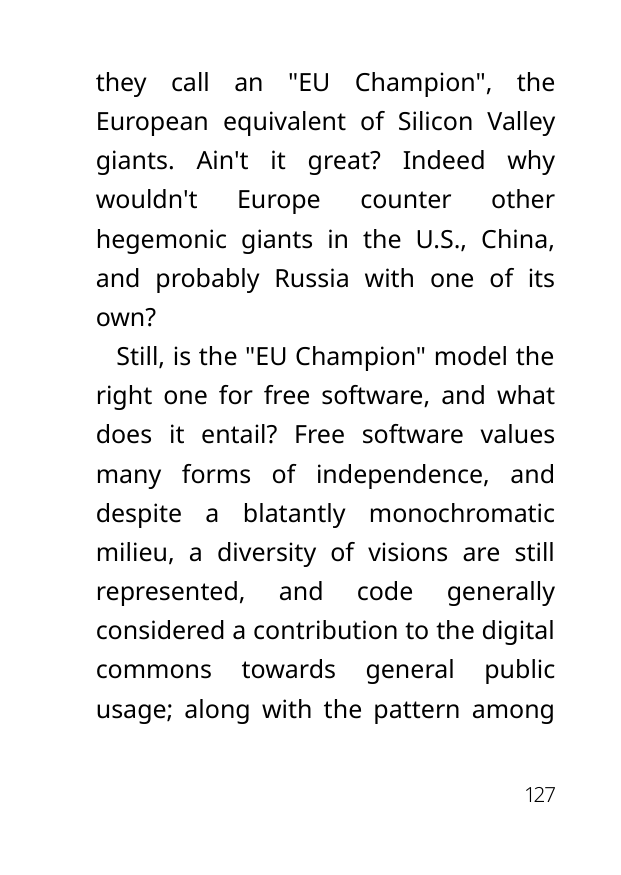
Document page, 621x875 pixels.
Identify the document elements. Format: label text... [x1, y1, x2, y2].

text they call an "EU Champion", the European equivalent of Silicon Valley giants. Ain't it great? Indeed why wouldn't Europe counter other hegemonic giants in the U.S., China, and probably Russia with one of its own? [96, 65, 555, 334]
text Still, is the "EU Champion" model the right one for free software, and what does it entail? Free software values many forms of independence, and despite a blatantly monochromatic milieu, a diversity of visions are still represented, and code generally considered a contribution to the digital commons towards general public usage; along with the pattern among [96, 339, 555, 725]
